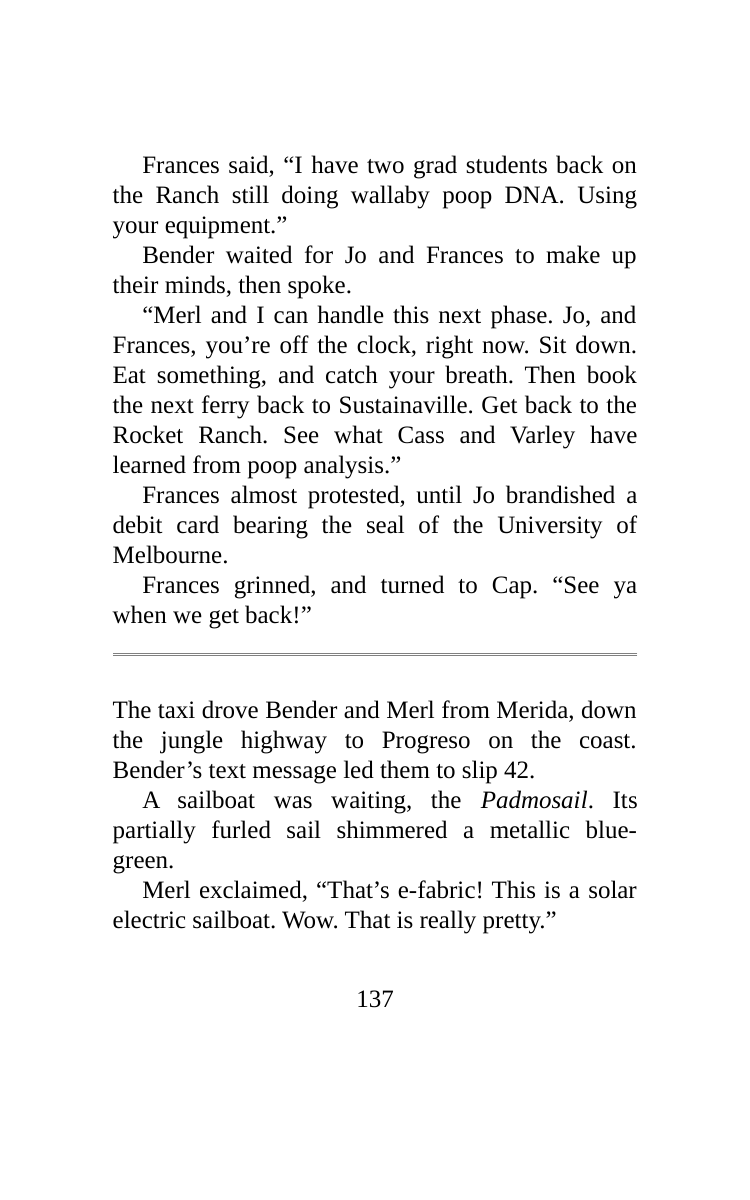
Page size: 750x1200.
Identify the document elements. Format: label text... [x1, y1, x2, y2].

text Frances said, “I have two grad students back on the Ranch still doing wallaby poop DNA. Using your equipment.” [112, 150, 637, 240]
text Merl exclaimed, “That’s e-fabric! This is a solar electric sailboat. Wow. That is really pretty.” [112, 874, 637, 934]
text The taxi drove Bender and Merl from Merida, down the jungle highway to Progreso on the coast. Bender’s text message led them to slip 42. [112, 694, 637, 784]
text “Merl and I can handle this next phase. Jo, and Frances, you’re off the clock, right now. Sit down. Eat something, and catch your breath. Then book the next ferry back to Sustainaville. Get back to the Rocket Ranch. See what Cass and Varley have learned from poop analysis.” [112, 300, 637, 480]
text Frances grinned, and turned to Cap. “See ya when we get back!” [112, 570, 637, 630]
text Frances almost protested, until Jo brandished a debit card bearing the seal of the University of Melbourne. [112, 480, 637, 570]
text A sailboat was waiting, the Padmosail. Its partially furled sail shimmered a metallic blue-green. [112, 784, 637, 874]
text Bender waited for Jo and Frances to make up their minds, then spoke. [112, 240, 637, 300]
